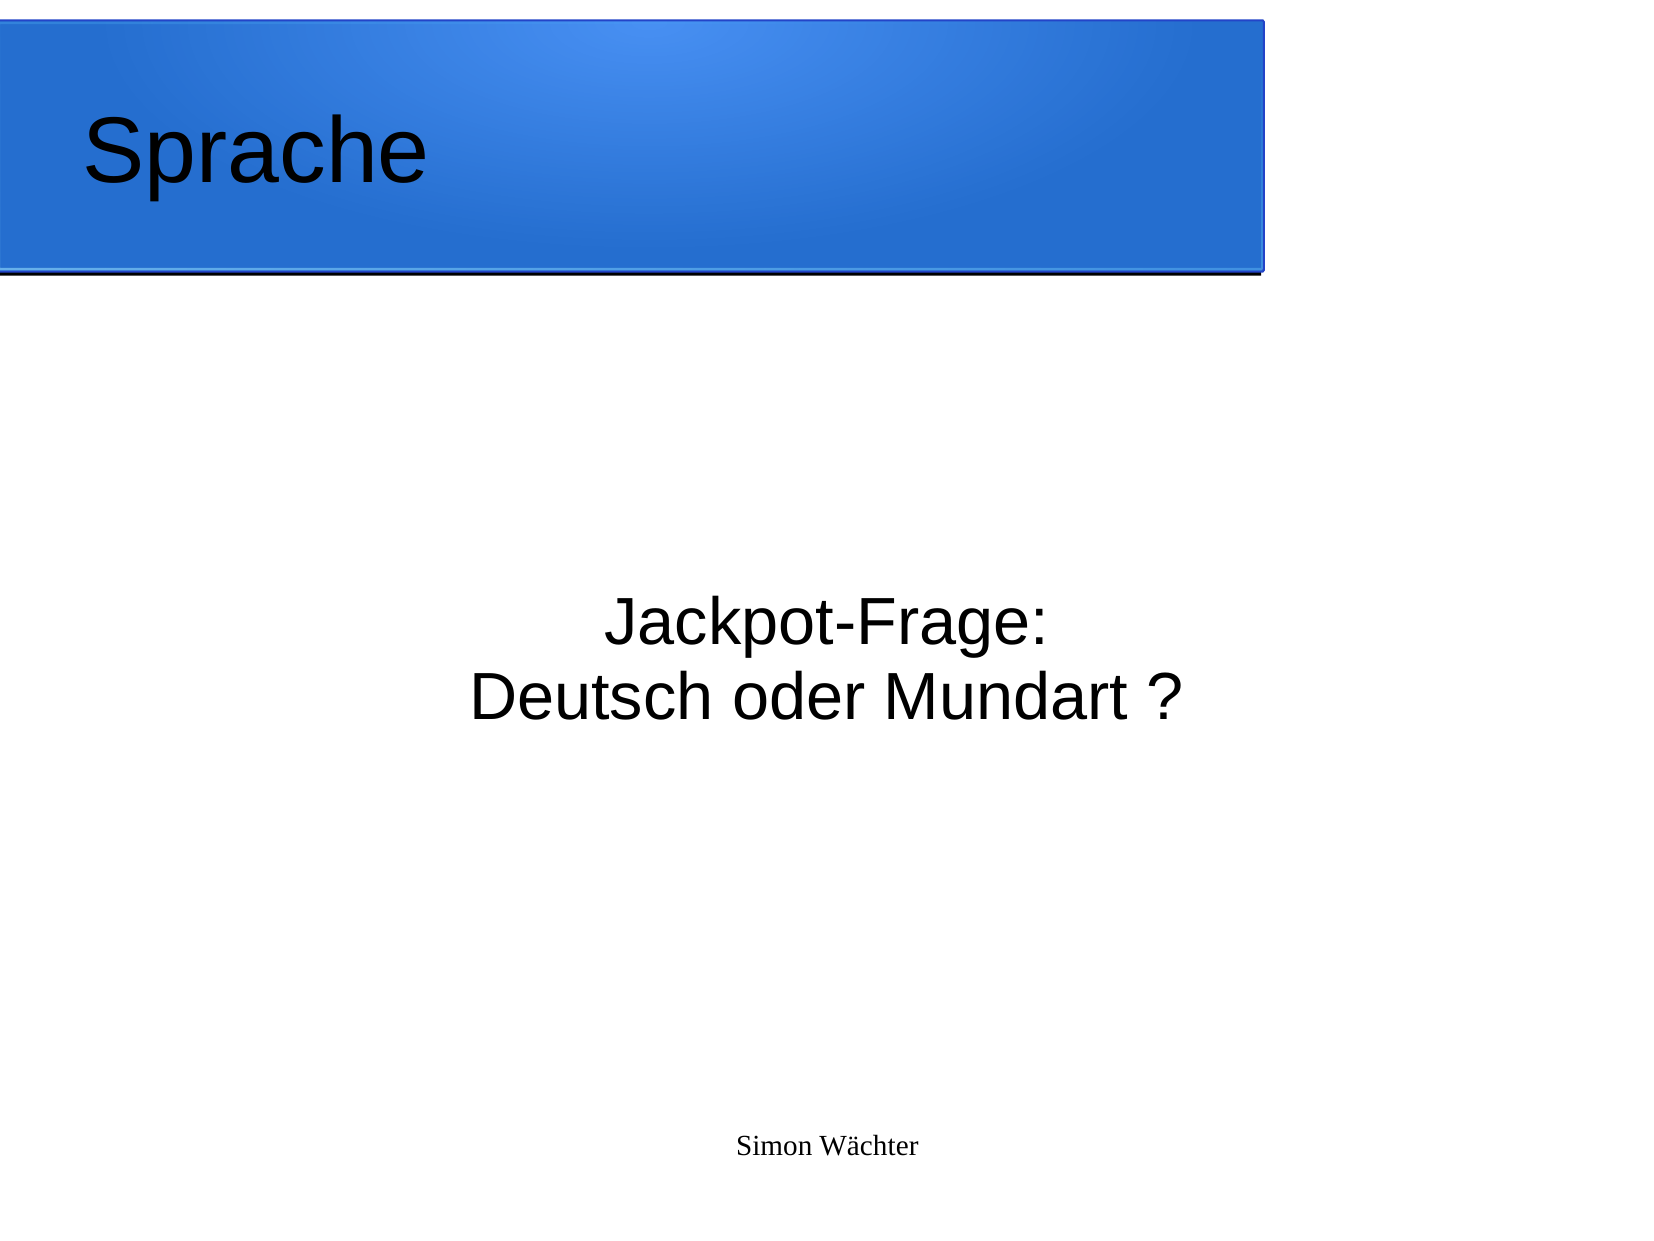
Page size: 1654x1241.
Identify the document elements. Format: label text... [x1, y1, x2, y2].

title Sprache [82, 47, 1235, 252]
subtitle Jackpot-Frage: Deutsch oder Mundart ? [82, 299, 1571, 1019]
